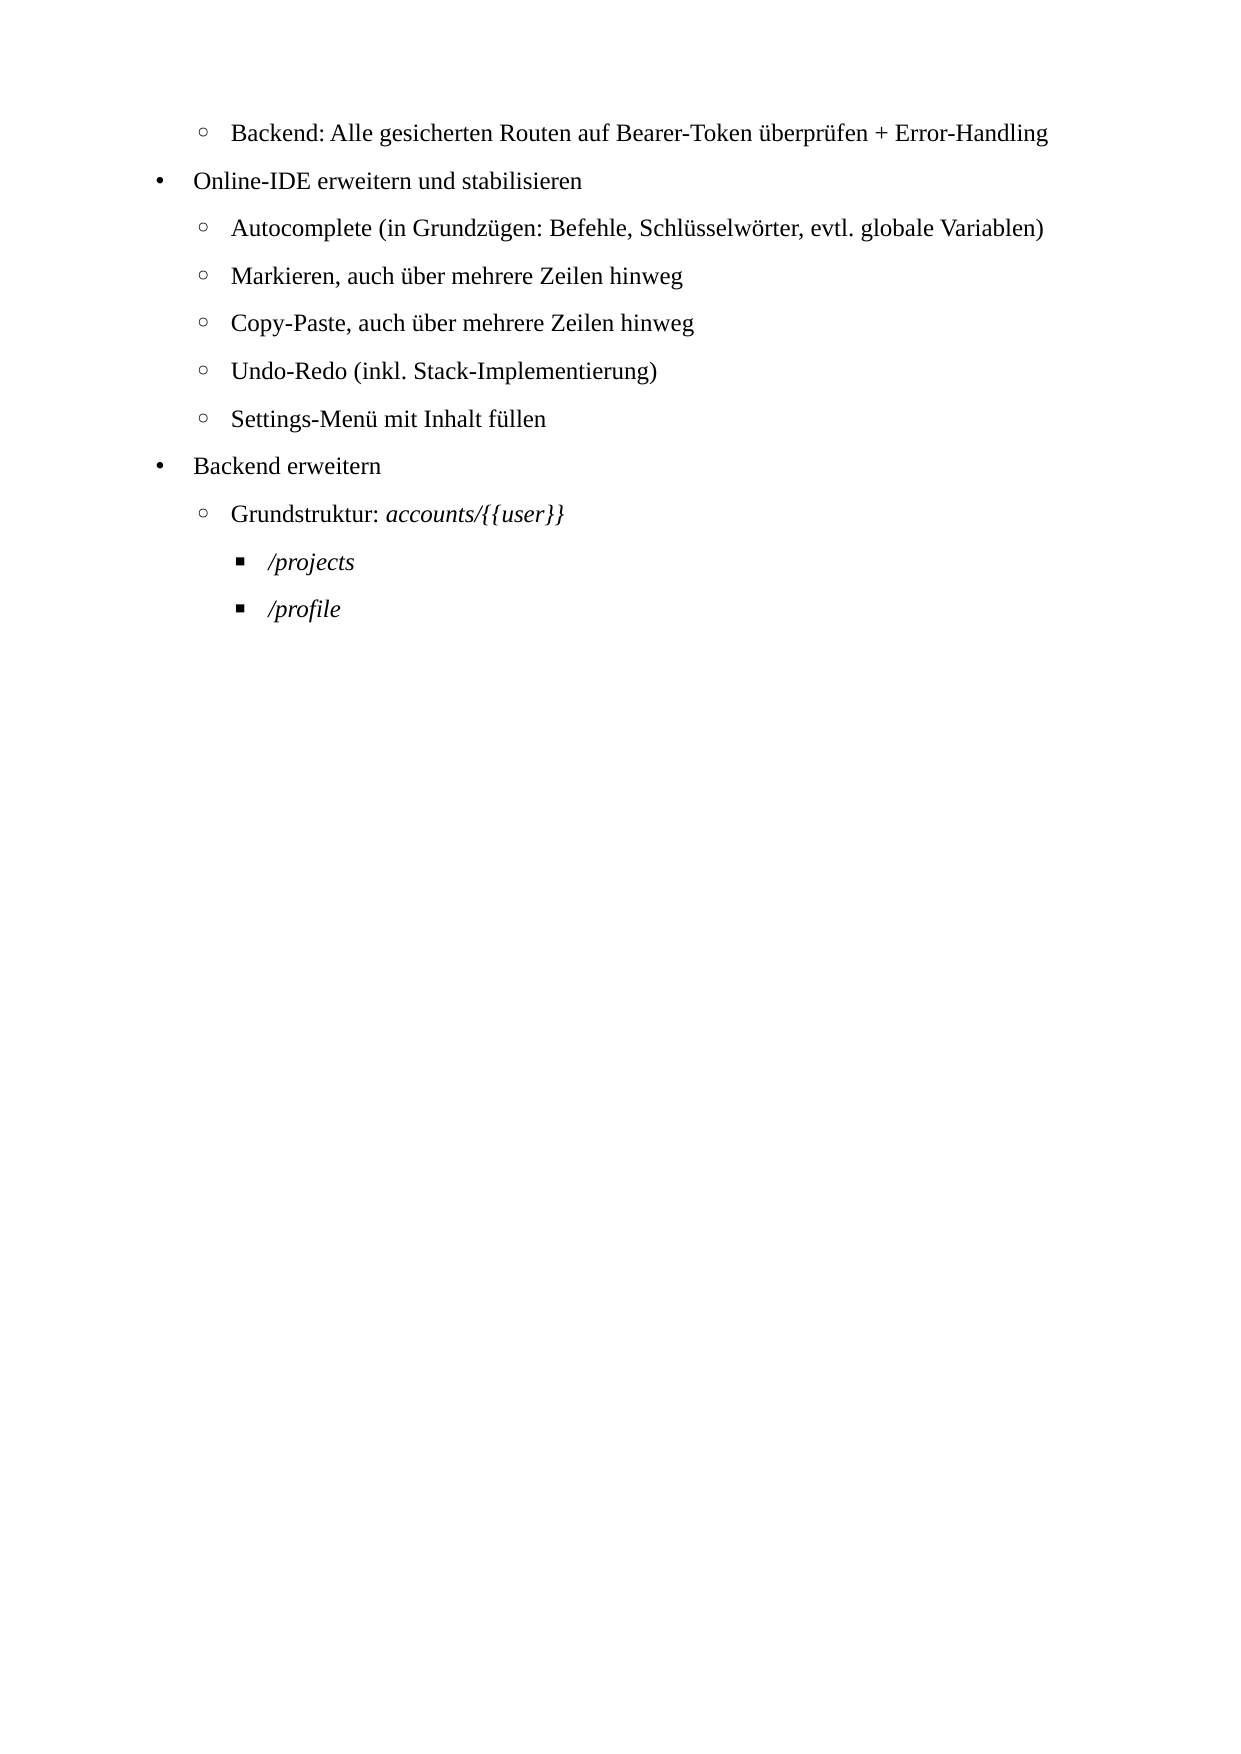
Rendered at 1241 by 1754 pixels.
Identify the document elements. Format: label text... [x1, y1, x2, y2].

list Autocomplete (in Grundzügen: Befehle, Schlüsselwörter, evtl. globale Variablen) [193, 213, 1122, 242]
list /projects [231, 547, 1122, 575]
list Grundstruktur: accounts/{{user}} [193, 499, 1122, 528]
list /profile [231, 594, 1122, 623]
list Settings-Menü mit Inhalt füllen [193, 404, 1122, 432]
list Markieren, auch über mehrere Zeilen hinweg [193, 261, 1122, 290]
list Online-IDE erweitern und stabilisieren [156, 166, 1122, 194]
list Undo-Redo (inkl. Stack-Implementierung) [193, 356, 1122, 385]
list Copy-Paste, auch über mehrere Zeilen hinweg [193, 308, 1122, 337]
list Backend: Alle gesicherten Routen auf Bearer-Token überprüfen + Error-Handling [193, 118, 1122, 147]
list Backend erweitern [156, 451, 1122, 480]
